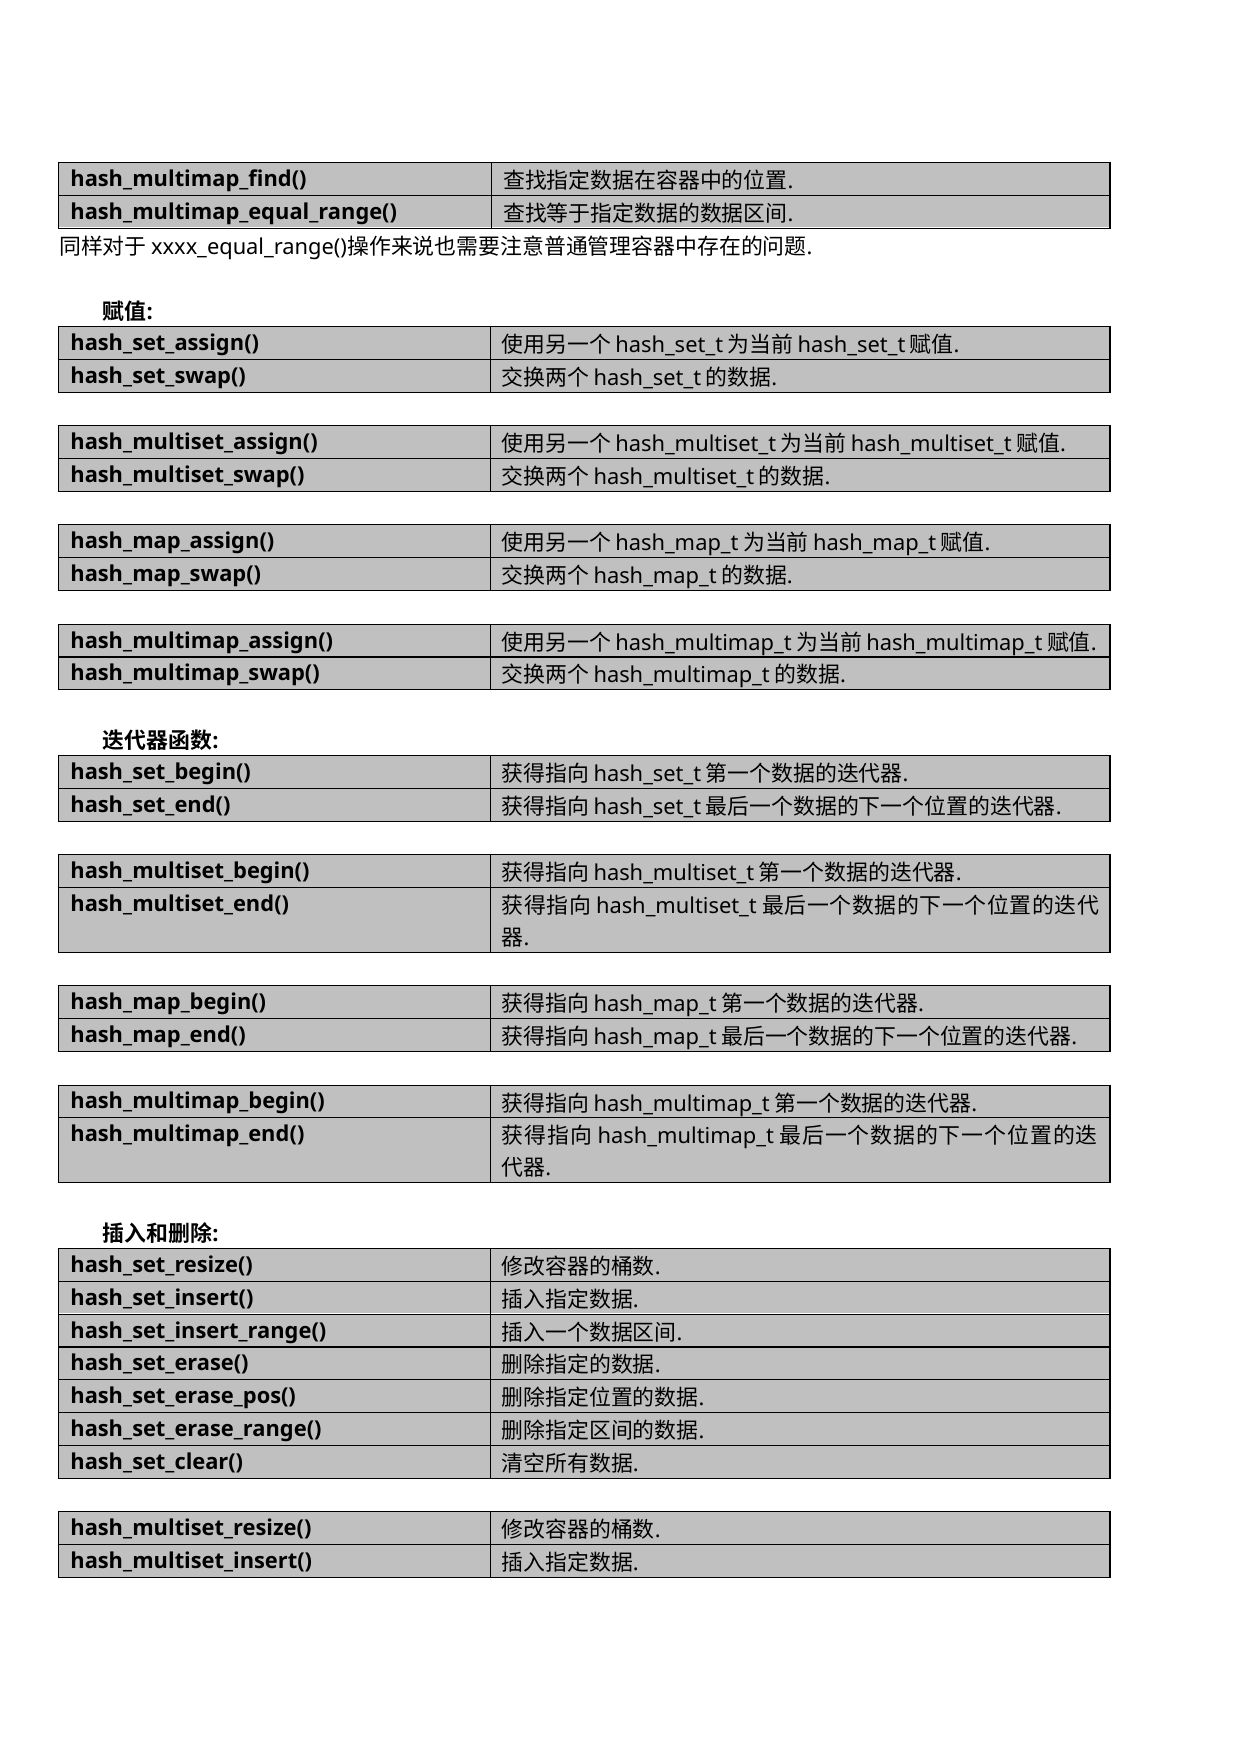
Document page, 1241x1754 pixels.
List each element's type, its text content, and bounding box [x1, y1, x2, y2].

table_header 获得指向hash_multiset_t第一个数据的迭代器. [491, 855, 1109, 887]
table_cell hash_set_erase_range() [59, 1413, 490, 1445]
text 同样对于xxxx_equal_range()操作来说也需要注意普通管理容器中存在的问题. [59, 228, 1181, 261]
table_cell hash_set_insert_range() [59, 1315, 490, 1346]
table_header hash_map_assign() [59, 525, 490, 557]
table_cell hash_multiset_end() [59, 888, 490, 952]
table_header hash_set_begin() [59, 756, 490, 788]
table_header 获得指向hash_set_t第一个数据的迭代器. [491, 756, 1109, 788]
table_header hash_set_assign() [59, 327, 490, 359]
table_cell 插入一个数据区间. [491, 1315, 1109, 1346]
table_cell 删除指定的数据. [491, 1348, 1109, 1379]
table_cell 查找等于指定数据的数据区间. [492, 196, 1109, 227]
text 迭代器函数: [59, 723, 1181, 755]
text 插入和删除: [59, 1215, 1181, 1248]
table_header 获得指向hash_map_t第一个数据的迭代器. [491, 986, 1109, 1018]
table_cell 获得指向hash_multimap_t最后一个数据的下一个位置的迭代器. [491, 1118, 1109, 1182]
table_cell hash_multimap_swap() [59, 658, 490, 689]
table_cell hash_multimap_end() [59, 1118, 490, 1182]
table_cell 获得指向hash_map_t最后一个数据的下一个位置的迭代器. [491, 1019, 1109, 1051]
table_header 使用另一个hash_multimap_t为当前hash_multimap_t赋值. [491, 625, 1109, 656]
table_cell 交换两个hash_multiset_t的数据. [491, 459, 1109, 491]
table_cell 获得指向hash_multiset_t最后一个数据的下一个位置的迭代器. [491, 888, 1109, 952]
table_cell hash_set_erase() [59, 1348, 490, 1379]
table_cell hash_multimap_equal_range() [59, 196, 491, 227]
table_header hash_multimap_begin() [59, 1086, 490, 1117]
table_cell 获得指向hash_set_t最后一个数据的下一个位置的迭代器. [491, 789, 1109, 821]
table_cell 交换两个hash_multimap_t的数据. [491, 658, 1109, 689]
table_header 修改容器的桶数. [491, 1512, 1109, 1544]
table_cell hash_set_erase_pos() [59, 1380, 490, 1412]
table_header hash_multiset_resize() [59, 1512, 490, 1544]
table_header hash_set_resize() [59, 1249, 490, 1281]
table_cell hash_multiset_swap() [59, 459, 490, 491]
table_header 使用另一个hash_map_t为当前hash_map_t赋值. [491, 525, 1109, 557]
table_header hash_multiset_assign() [59, 426, 490, 458]
table_cell 删除指定区间的数据. [491, 1413, 1109, 1445]
table_header hash_map_begin() [59, 986, 490, 1018]
table_cell hash_map_end() [59, 1019, 490, 1051]
table_cell hash_map_swap() [59, 558, 490, 590]
table_header 使用另一个hash_set_t为当前hash_set_t赋值. [491, 327, 1109, 359]
table_header hash_multimap_assign() [59, 625, 490, 656]
table_cell 清空所有数据. [491, 1446, 1109, 1478]
table_cell 插入指定数据. [491, 1282, 1109, 1313]
table_header 修改容器的桶数. [491, 1249, 1109, 1281]
table_cell 交换两个hash_set_t的数据. [491, 360, 1109, 392]
table_cell hash_set_end() [59, 789, 490, 821]
table_header 使用另一个hash_multiset_t为当前hash_multiset_t赋值. [491, 426, 1109, 458]
table_header hash_multiset_begin() [59, 855, 490, 887]
table_cell hash_set_swap() [59, 360, 490, 392]
table_cell 插入指定数据. [491, 1545, 1109, 1577]
table_cell hash_multiset_insert() [59, 1545, 490, 1577]
table_cell 交换两个hash_map_t的数据. [491, 558, 1109, 590]
text 赋值: [59, 293, 1181, 326]
table_cell 删除指定位置的数据. [491, 1380, 1109, 1412]
table_cell hash_set_clear() [59, 1446, 490, 1478]
table_cell 查找指定数据在容器中的位置. [492, 163, 1109, 195]
table_header 获得指向hash_multimap_t第一个数据的迭代器. [491, 1086, 1109, 1117]
table_cell hash_multimap_find() [59, 163, 491, 195]
table_cell hash_set_insert() [59, 1282, 490, 1313]
